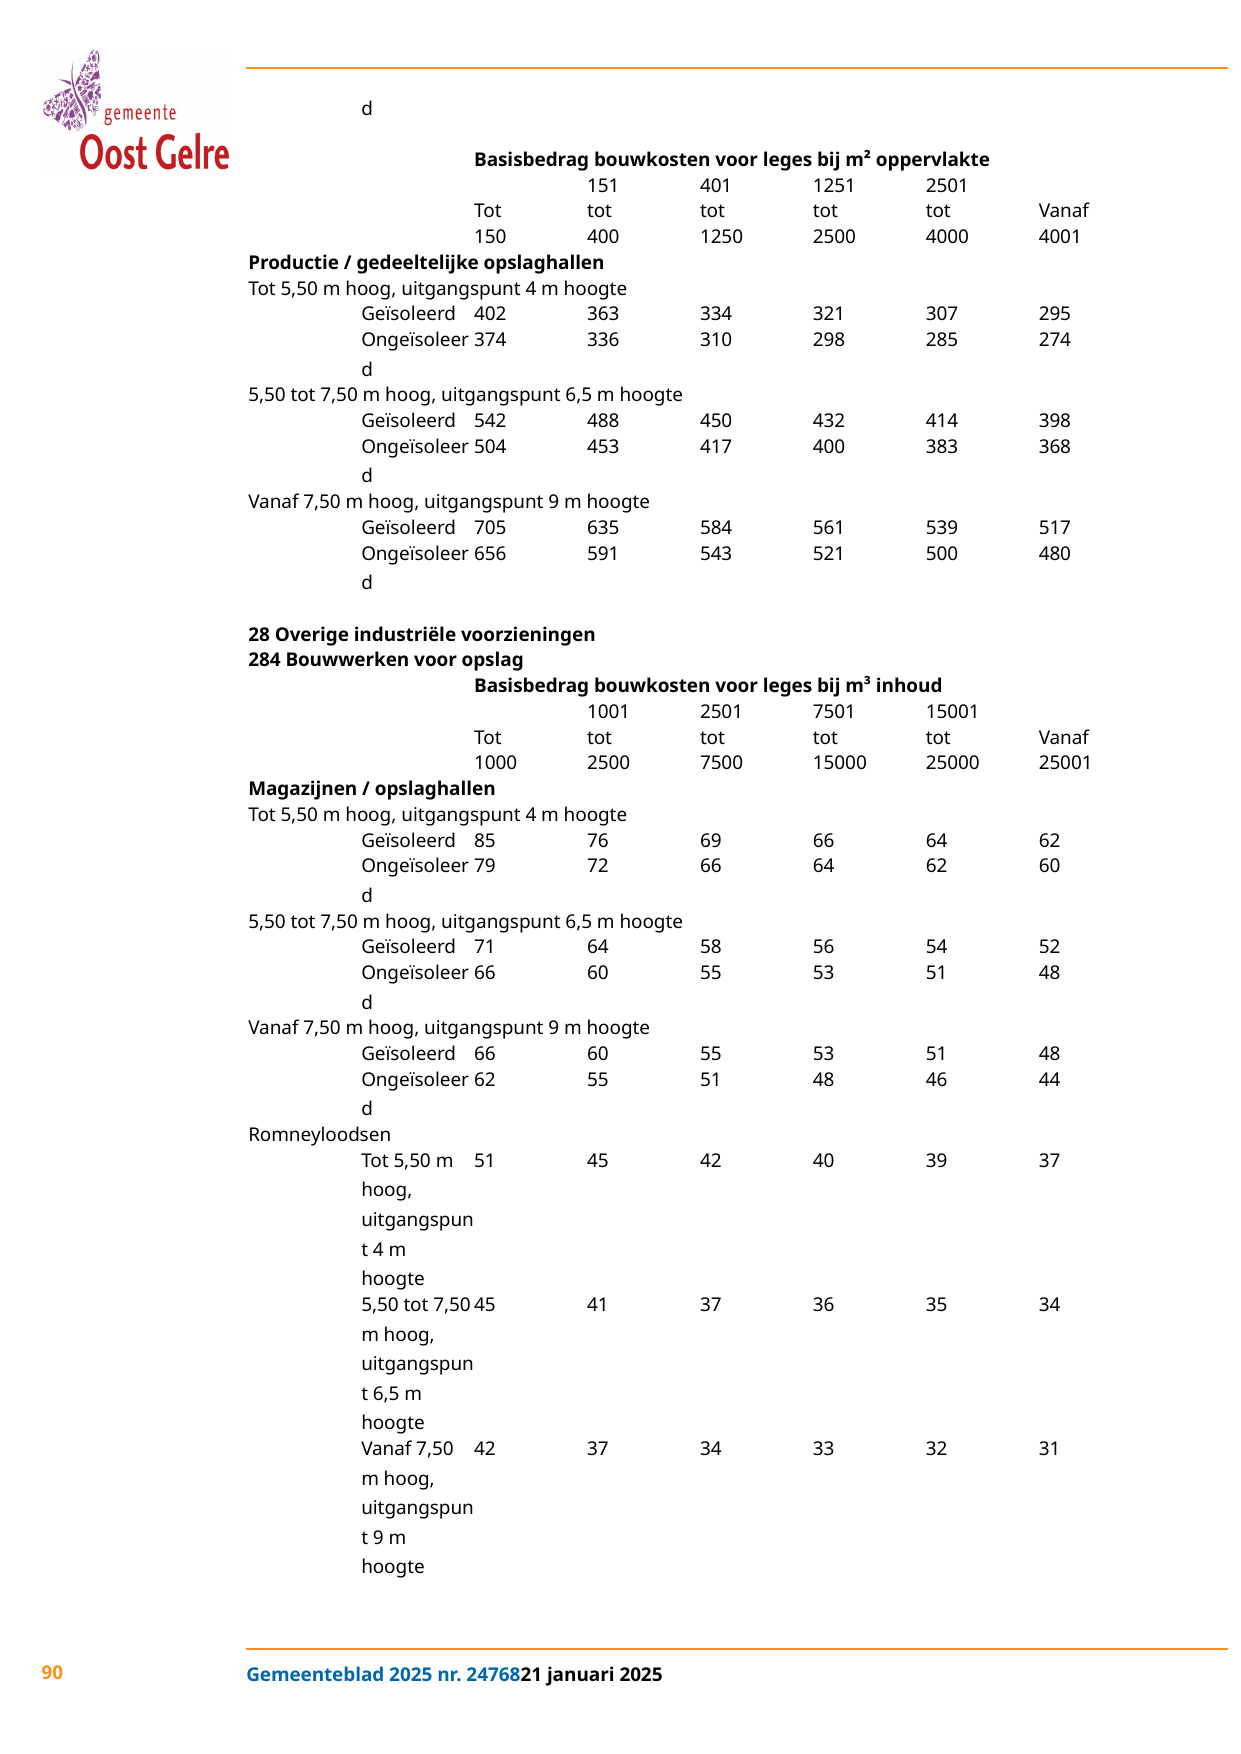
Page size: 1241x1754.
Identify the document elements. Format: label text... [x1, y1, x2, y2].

table_cell 414 [926, 408, 1038, 433]
table_cell [700, 1579, 813, 1605]
table_cell [248, 827, 361, 852]
table_cell 66 [474, 1040, 587, 1066]
table_cell [474, 595, 587, 621]
table_cell 51 [926, 959, 1038, 1014]
table_cell 51 [474, 1147, 587, 1291]
table_cell [813, 249, 926, 275]
table_cell [926, 647, 1038, 672]
table_cell 39 [926, 1147, 1038, 1291]
table_cell [361, 673, 474, 698]
table_cell 60 [587, 1040, 700, 1066]
table_cell 42 [700, 1147, 813, 1291]
table_cell 64 [813, 853, 926, 908]
table_cell 62 [1039, 827, 1152, 852]
table_cell Vanaf 7,50 m hoog, uitgangspunt 9 m hoogte [248, 1015, 813, 1040]
table_cell 46 [926, 1066, 1038, 1121]
table_cell 591 [587, 540, 700, 595]
table_cell 60 [587, 959, 700, 1014]
table_cell [587, 647, 700, 672]
table_cell [248, 1040, 361, 1066]
table_cell 58 [700, 934, 813, 959]
table_cell 51 [926, 1040, 1038, 1066]
table_cell 336 [587, 326, 700, 382]
table_cell [700, 249, 813, 275]
table_cell [1039, 275, 1152, 301]
table_cell tot [700, 198, 813, 223]
table_cell [926, 801, 1038, 827]
table_cell 1250 [700, 224, 813, 249]
table_cell 417 [700, 433, 813, 488]
table_cell [587, 1121, 700, 1147]
table_cell 52 [1039, 934, 1152, 959]
table_cell [361, 198, 474, 223]
table_cell 25000 [926, 750, 1038, 775]
table_cell 517 [1039, 514, 1152, 540]
table_cell [248, 408, 361, 433]
table_cell tot [926, 198, 1038, 223]
table_cell [474, 95, 587, 121]
table_cell 33 [813, 1435, 926, 1579]
table_cell 79 [474, 853, 587, 908]
table_cell 295 [1039, 301, 1152, 326]
table_cell Ongeïsoleerd [361, 853, 474, 908]
table_cell 1251 [813, 172, 926, 198]
table_cell 34 [700, 1435, 813, 1579]
table_cell 72 [587, 853, 700, 908]
table_cell [474, 1121, 587, 1147]
table_cell 48 [1039, 959, 1152, 1014]
table_cell tot [587, 198, 700, 223]
table_cell [813, 1015, 926, 1040]
table_cell 363 [587, 301, 700, 326]
table_cell tot [813, 724, 926, 749]
table_cell [474, 121, 587, 146]
table_cell Vanaf 7,50 m hoog, uitgangspunt 9 m hoogte [361, 1435, 474, 1579]
table_cell [926, 382, 1038, 407]
table_cell [700, 595, 813, 621]
table_cell 69 [700, 827, 813, 852]
table_cell 5,50 tot 7,50 m hoog, uitgangspunt 6,5 m hoogte [248, 382, 813, 407]
table_cell 400 [813, 433, 926, 488]
table_cell 402 [474, 301, 587, 326]
table_cell [587, 121, 700, 146]
table_cell 705 [474, 514, 587, 540]
table_cell [926, 489, 1038, 514]
table_cell [700, 775, 813, 801]
table_cell Vanaf [1039, 724, 1152, 749]
table_cell [474, 1579, 587, 1605]
table_cell [926, 1579, 1038, 1605]
table_cell Ongeïsoleerd [361, 959, 474, 1014]
table_cell Tot [474, 724, 587, 749]
table_cell 5,50 tot 7,50 m hoog, uitgangspunt 6,5 m hoogte [248, 908, 813, 933]
table_cell 54 [926, 934, 1038, 959]
table_cell 15000 [813, 750, 926, 775]
table_cell Vanaf 7,50 m hoog, uitgangspunt 9 m hoogte [248, 489, 813, 514]
table_cell 584 [700, 514, 813, 540]
table_cell [248, 1579, 361, 1605]
table_cell 32 [926, 1435, 1038, 1579]
table_cell [813, 489, 926, 514]
table_cell [248, 540, 361, 595]
table_cell tot [700, 724, 813, 749]
table_cell 71 [474, 934, 587, 959]
table_cell 76 [587, 827, 700, 852]
table_cell 48 [1039, 1040, 1152, 1066]
table_cell [813, 275, 926, 301]
table_cell [474, 698, 587, 724]
table_cell d [361, 95, 474, 121]
table_cell [587, 595, 700, 621]
table_cell 37 [700, 1291, 813, 1435]
table_cell [248, 146, 361, 172]
table_cell Tot 5,50 m hoog, uitgangspunt 4 m hoogte [248, 801, 813, 827]
table_cell [248, 724, 361, 749]
table_cell 1000 [474, 750, 587, 775]
table_cell 55 [700, 1040, 813, 1066]
table_cell 41 [587, 1291, 700, 1435]
table_cell 51 [700, 1066, 813, 1121]
table_cell 151 [587, 172, 700, 198]
table_cell 53 [813, 1040, 926, 1066]
table_cell Geïsoleerd [361, 934, 474, 959]
table_cell 4000 [926, 224, 1038, 249]
table_cell [813, 647, 926, 672]
table_cell [1039, 908, 1152, 933]
table_cell 2500 [813, 224, 926, 249]
table_cell [248, 95, 361, 121]
table_cell 374 [474, 326, 587, 382]
table_cell [587, 95, 700, 121]
table_cell 383 [926, 433, 1038, 488]
table_cell 5,50 tot 7,50 m hoog, uitgangspunt 6,5 m hoogte [361, 1291, 474, 1435]
table_cell 274 [1039, 326, 1152, 382]
table_cell [1039, 595, 1152, 621]
table_cell 62 [926, 853, 1038, 908]
table_cell [248, 326, 361, 382]
table_cell [926, 1121, 1038, 1147]
table_cell [248, 698, 361, 724]
table_cell [926, 908, 1038, 933]
table_cell 35 [926, 1291, 1038, 1435]
table_cell Productie / gedeeltelijke opslaghallen [248, 249, 700, 275]
table_cell Basisbedrag bouwkosten voor leges bij m³ inhoud [474, 673, 1038, 698]
table_cell tot [926, 724, 1038, 749]
table_cell [1039, 249, 1152, 275]
table_cell 64 [587, 934, 700, 959]
table_cell [926, 595, 1038, 621]
table_cell [474, 172, 587, 198]
table_cell Ongeïsoleerd [361, 433, 474, 488]
table_cell 480 [1039, 540, 1152, 595]
table_cell [1039, 1579, 1152, 1605]
table_cell [248, 121, 361, 146]
table_cell Magazijnen / opslaghallen [248, 775, 587, 801]
table_cell 36 [813, 1291, 926, 1435]
table_cell Geïsoleerd [361, 514, 474, 540]
table_cell 4001 [1039, 224, 1152, 249]
table_cell 31 [1039, 1435, 1152, 1579]
table_cell [248, 673, 361, 698]
table_cell 45 [587, 1147, 700, 1291]
table_cell [248, 595, 361, 621]
table_cell [700, 621, 813, 647]
table_cell 500 [926, 540, 1038, 595]
table_cell [813, 1121, 926, 1147]
table_cell [1039, 673, 1152, 698]
table_cell 453 [587, 433, 700, 488]
table_cell [813, 595, 926, 621]
table_cell 60 [1039, 853, 1152, 908]
table_cell tot [813, 198, 926, 223]
table_cell [361, 1579, 474, 1605]
table_cell [1039, 775, 1152, 801]
table_cell 7500 [700, 750, 813, 775]
table_cell 635 [587, 514, 700, 540]
table_cell [1039, 647, 1152, 672]
table_cell Ongeïsoleerd [361, 1066, 474, 1121]
table_cell 15001 [926, 698, 1038, 724]
table_cell Geïsoleerd [361, 1040, 474, 1066]
table_cell 656 [474, 540, 587, 595]
table_cell [248, 1435, 361, 1579]
table_cell [813, 382, 926, 407]
table_cell 42 [474, 1435, 587, 1579]
table_cell 37 [1039, 1147, 1152, 1291]
table_cell 284 Bouwwerken voor opslag [248, 647, 587, 672]
table_cell 48 [813, 1066, 926, 1121]
table_cell [248, 198, 361, 223]
table_cell 44 [1039, 1066, 1152, 1121]
table_cell 37 [587, 1435, 700, 1579]
table_cell [926, 121, 1038, 146]
table_cell 34 [1039, 1291, 1152, 1435]
table_cell 488 [587, 408, 700, 433]
picture [41, 47, 231, 172]
table_cell 45 [474, 1291, 587, 1435]
table_cell 64 [926, 827, 1038, 852]
table_cell [248, 959, 361, 1014]
table_cell [700, 95, 813, 121]
table_cell [361, 121, 474, 146]
table_cell [1039, 621, 1152, 647]
table_cell 307 [926, 301, 1038, 326]
table_cell [813, 908, 926, 933]
table_cell 55 [700, 959, 813, 1014]
table_cell Tot [474, 198, 587, 223]
table_cell [1039, 382, 1152, 407]
table_cell [361, 750, 474, 775]
table_cell [813, 121, 926, 146]
table_cell [1039, 1015, 1152, 1040]
table_cell 400 [587, 224, 700, 249]
table_cell [813, 621, 926, 647]
table_cell 368 [1039, 433, 1152, 488]
table_cell 298 [813, 326, 926, 382]
table_cell [926, 775, 1038, 801]
table_cell 1001 [587, 698, 700, 724]
table_cell [1039, 121, 1152, 146]
table_cell 432 [813, 408, 926, 433]
table_cell [700, 1121, 813, 1147]
table_cell [1039, 801, 1152, 827]
table_cell 2501 [926, 172, 1038, 198]
table_cell [926, 275, 1038, 301]
table_cell [587, 1579, 700, 1605]
table_cell [248, 750, 361, 775]
table_cell 66 [813, 827, 926, 852]
table_cell [248, 514, 361, 540]
table_cell 2501 [700, 698, 813, 724]
table_cell [587, 775, 700, 801]
table_cell 66 [700, 853, 813, 908]
table_cell Tot 5,50 m hoog, uitgangspunt 4 m hoogte [248, 275, 813, 301]
table_cell [813, 1579, 926, 1605]
table_cell 66 [474, 959, 587, 1014]
table_cell [926, 1015, 1038, 1040]
table_cell [1039, 1121, 1152, 1147]
table_cell [248, 433, 361, 488]
table_cell [361, 724, 474, 749]
table_cell 285 [926, 326, 1038, 382]
table_cell Ongeïsoleerd [361, 326, 474, 382]
table_cell [813, 775, 926, 801]
table_cell 40 [813, 1147, 926, 1291]
table_cell Geïsoleerd [361, 827, 474, 852]
table_cell Geïsoleerd [361, 301, 474, 326]
table_cell 28 Overige industriële voorzieningen [248, 621, 700, 647]
table_cell [926, 95, 1038, 121]
table_cell Ongeïsoleerd [361, 540, 474, 595]
table_cell [248, 301, 361, 326]
table_cell 7501 [813, 698, 926, 724]
table_cell [1039, 698, 1152, 724]
table_cell [361, 224, 474, 249]
table_cell [248, 934, 361, 959]
table_cell Tot 5,50 m hoog, uitgangspunt 4 m hoogte [361, 1147, 474, 1291]
table_cell [1039, 172, 1152, 198]
table_cell 521 [813, 540, 926, 595]
table_cell [248, 1147, 361, 1291]
table_cell 543 [700, 540, 813, 595]
table_cell [1039, 95, 1152, 121]
table_cell 2500 [587, 750, 700, 775]
table_cell 401 [700, 172, 813, 198]
table_cell 56 [813, 934, 926, 959]
table_cell 55 [587, 1066, 700, 1121]
table_cell 561 [813, 514, 926, 540]
table_cell [700, 121, 813, 146]
table_cell 539 [926, 514, 1038, 540]
table_cell [926, 621, 1038, 647]
table_cell tot [587, 724, 700, 749]
table_cell [700, 647, 813, 672]
table_cell 25001 [1039, 750, 1152, 775]
table_cell 398 [1039, 408, 1152, 433]
table_cell [361, 146, 474, 172]
table_cell [1039, 489, 1152, 514]
table_cell [813, 95, 926, 121]
table_cell [248, 224, 361, 249]
table_cell 150 [474, 224, 587, 249]
table_cell [926, 249, 1038, 275]
table_cell Basisbedrag bouwkosten voor leges bij m² oppervlakte [474, 146, 1152, 172]
table_cell [813, 801, 926, 827]
table_cell [248, 853, 361, 908]
table_cell 53 [813, 959, 926, 1014]
table_cell 542 [474, 408, 587, 433]
table_cell 334 [700, 301, 813, 326]
table_cell [361, 698, 474, 724]
table_cell 310 [700, 326, 813, 382]
table_cell [361, 172, 474, 198]
table_cell 450 [700, 408, 813, 433]
table_cell [361, 595, 474, 621]
table_cell [248, 1291, 361, 1435]
table_cell [248, 172, 361, 198]
table_cell Romneyloodsen [248, 1121, 474, 1147]
table_cell [248, 1066, 361, 1121]
table_cell Vanaf [1039, 198, 1152, 223]
table_cell 321 [813, 301, 926, 326]
table_cell 62 [474, 1066, 587, 1121]
table_cell 85 [474, 827, 587, 852]
table_cell 504 [474, 433, 587, 488]
table_cell Geïsoleerd [361, 408, 474, 433]
